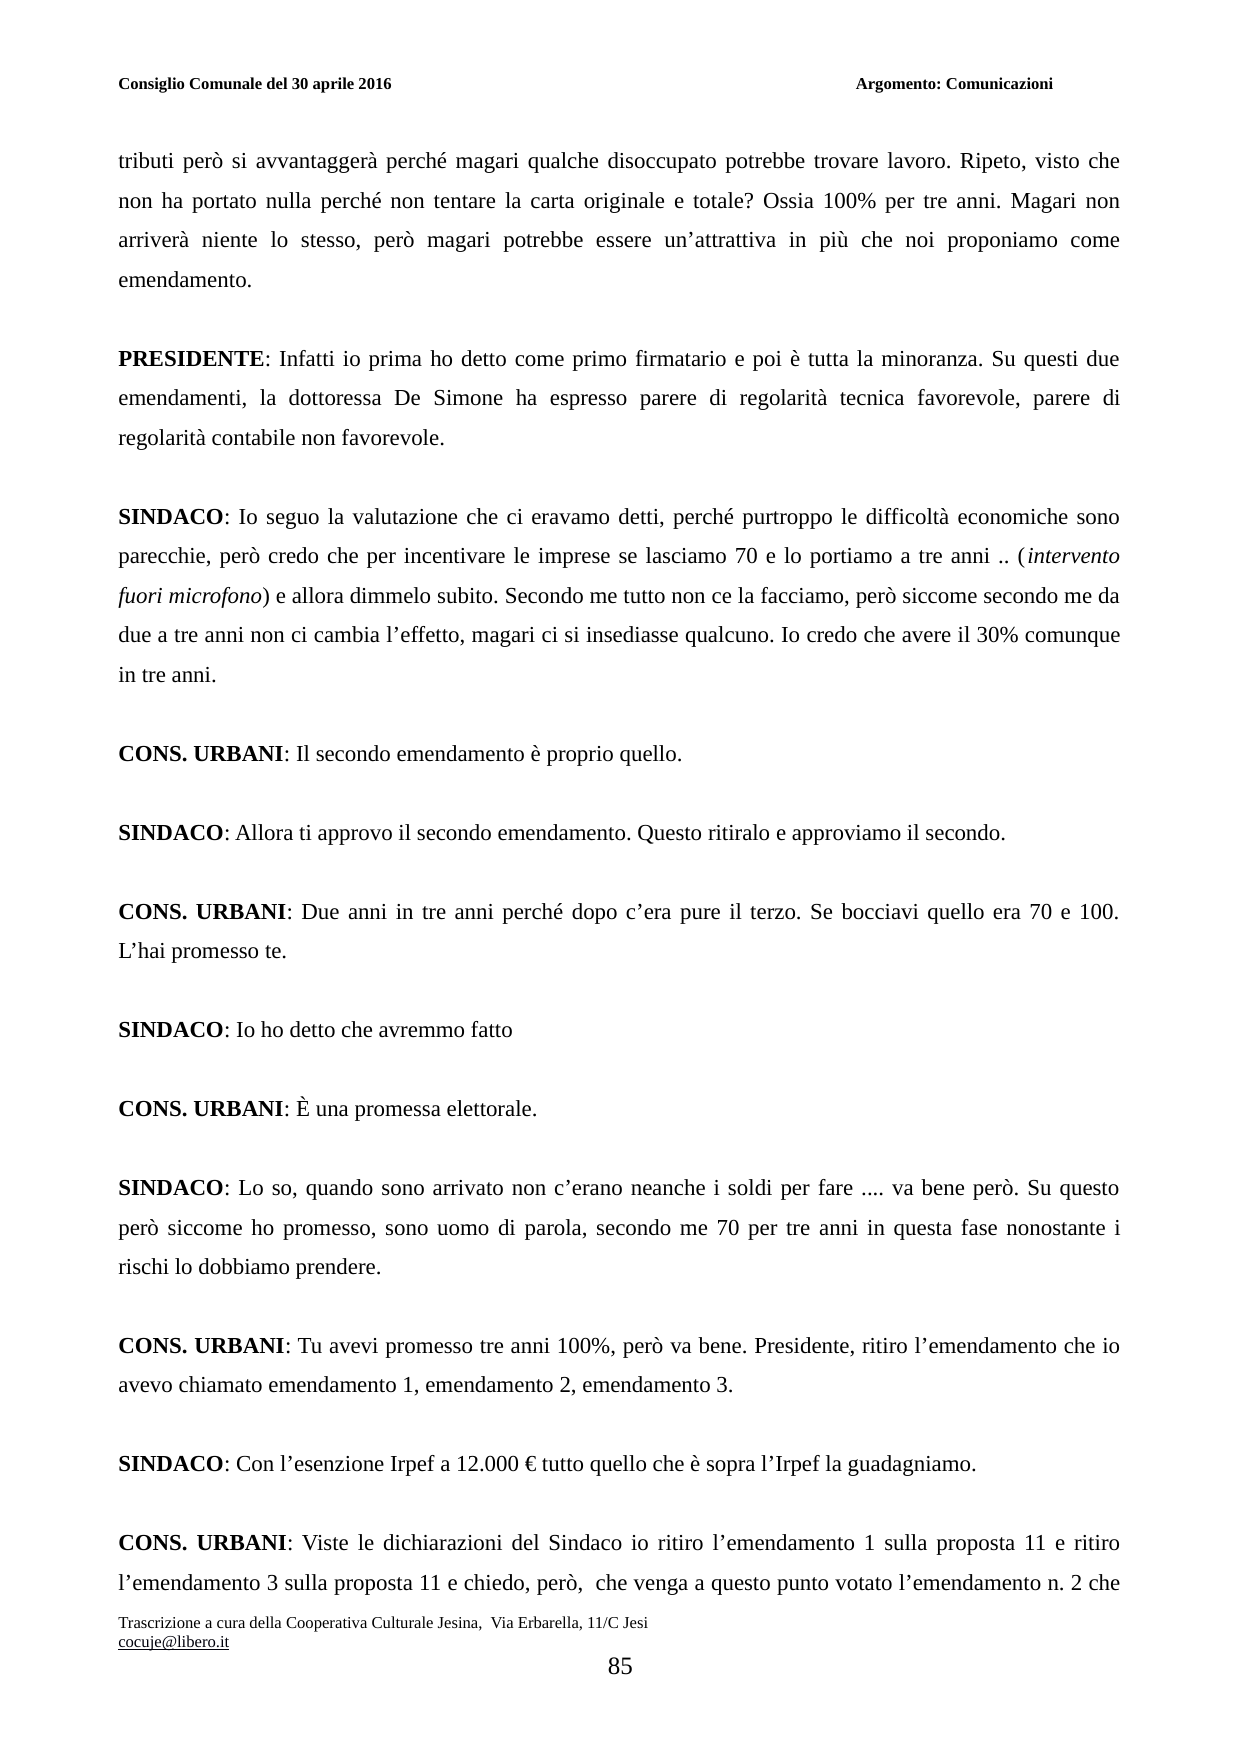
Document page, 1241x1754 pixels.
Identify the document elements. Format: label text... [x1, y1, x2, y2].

text SINDACO: Allora ti approvo il secondo emendamento. Questo ritiralo e approviamo il secondo. [118, 819, 1122, 845]
text SINDACO: Io seguo la valutazione che ci eravamo detti, perché purtroppo le difficoltà economiche sono parecchie, però credo che per incentivare le imprese se lasciamo 70 e lo portiamo a tre anni .. (intervento fuori microfono) e allora dimmelo subito. Secondo me tutto non ce la facciamo, però siccome secondo me da due a tre anni non ci cambia l’effetto, magari ci si insediasse qualcuno. Io credo che avere il 30% comunque in tre anni. [118, 503, 1122, 687]
text PRESIDENTE: Infatti io prima ho detto come primo firmatario e poi è tutta la minoranza. Su questi due emendamenti, la dottoressa De Simone ha espresso parere di regolarità tecnica favorevole, parere di regolarità contabile non favorevole. [118, 345, 1122, 450]
text tributi però si avvantaggerà perché magari qualche disoccupato potrebbe trovare lavoro. Ripeto, visto che non ha portato nulla perché non tentare la carta originale e totale? Ossia 100% per tre anni. Magari non arriverà niente lo stesso, però magari potrebbe essere un’attrattiva in più che noi proponiamo come emendamento. [118, 148, 1122, 292]
text CONS. URBANI: È una promessa elettorale. [118, 1095, 1122, 1121]
text SINDACO: Io ho detto che avremmo fatto [118, 1016, 1122, 1042]
text CONS. URBANI: Tu avevi promesso tre anni 100%, però va bene. Presidente, ritiro l’emendamento che io avevo chiamato emendamento 1, emendamento 2, emendamento 3. [118, 1332, 1122, 1398]
text SINDACO: Con l’esenzione Irpef a 12.000 € tutto quello che è sopra l’Irpef la guadagniamo. [118, 1450, 1122, 1477]
text SINDACO: Lo so, quando sono arrivato non c’erano neanche i soldi per fare .... va bene però. Su questo però siccome ho promesso, sono uomo di parola, secondo me 70 per tre anni in questa fase nonostante i rischi lo dobbiamo prendere. [118, 1174, 1122, 1279]
text CONS. URBANI: Due anni in tre anni perché dopo c’era pure il terzo. Se bocciavi quello era 70 e 100. L’hai promesso te. [118, 898, 1122, 963]
text CONS. URBANI: Il secondo emendamento è proprio quello. [118, 740, 1122, 766]
text CONS. URBANI: Viste le dichiarazioni del Sindaco io ritiro l’emendamento 1 sulla proposta 11 e ritiro l’emendamento 3 sulla proposta 11 e chiedo, però, che venga a questo punto votato l’emendamento n. 2 che [118, 1529, 1122, 1595]
